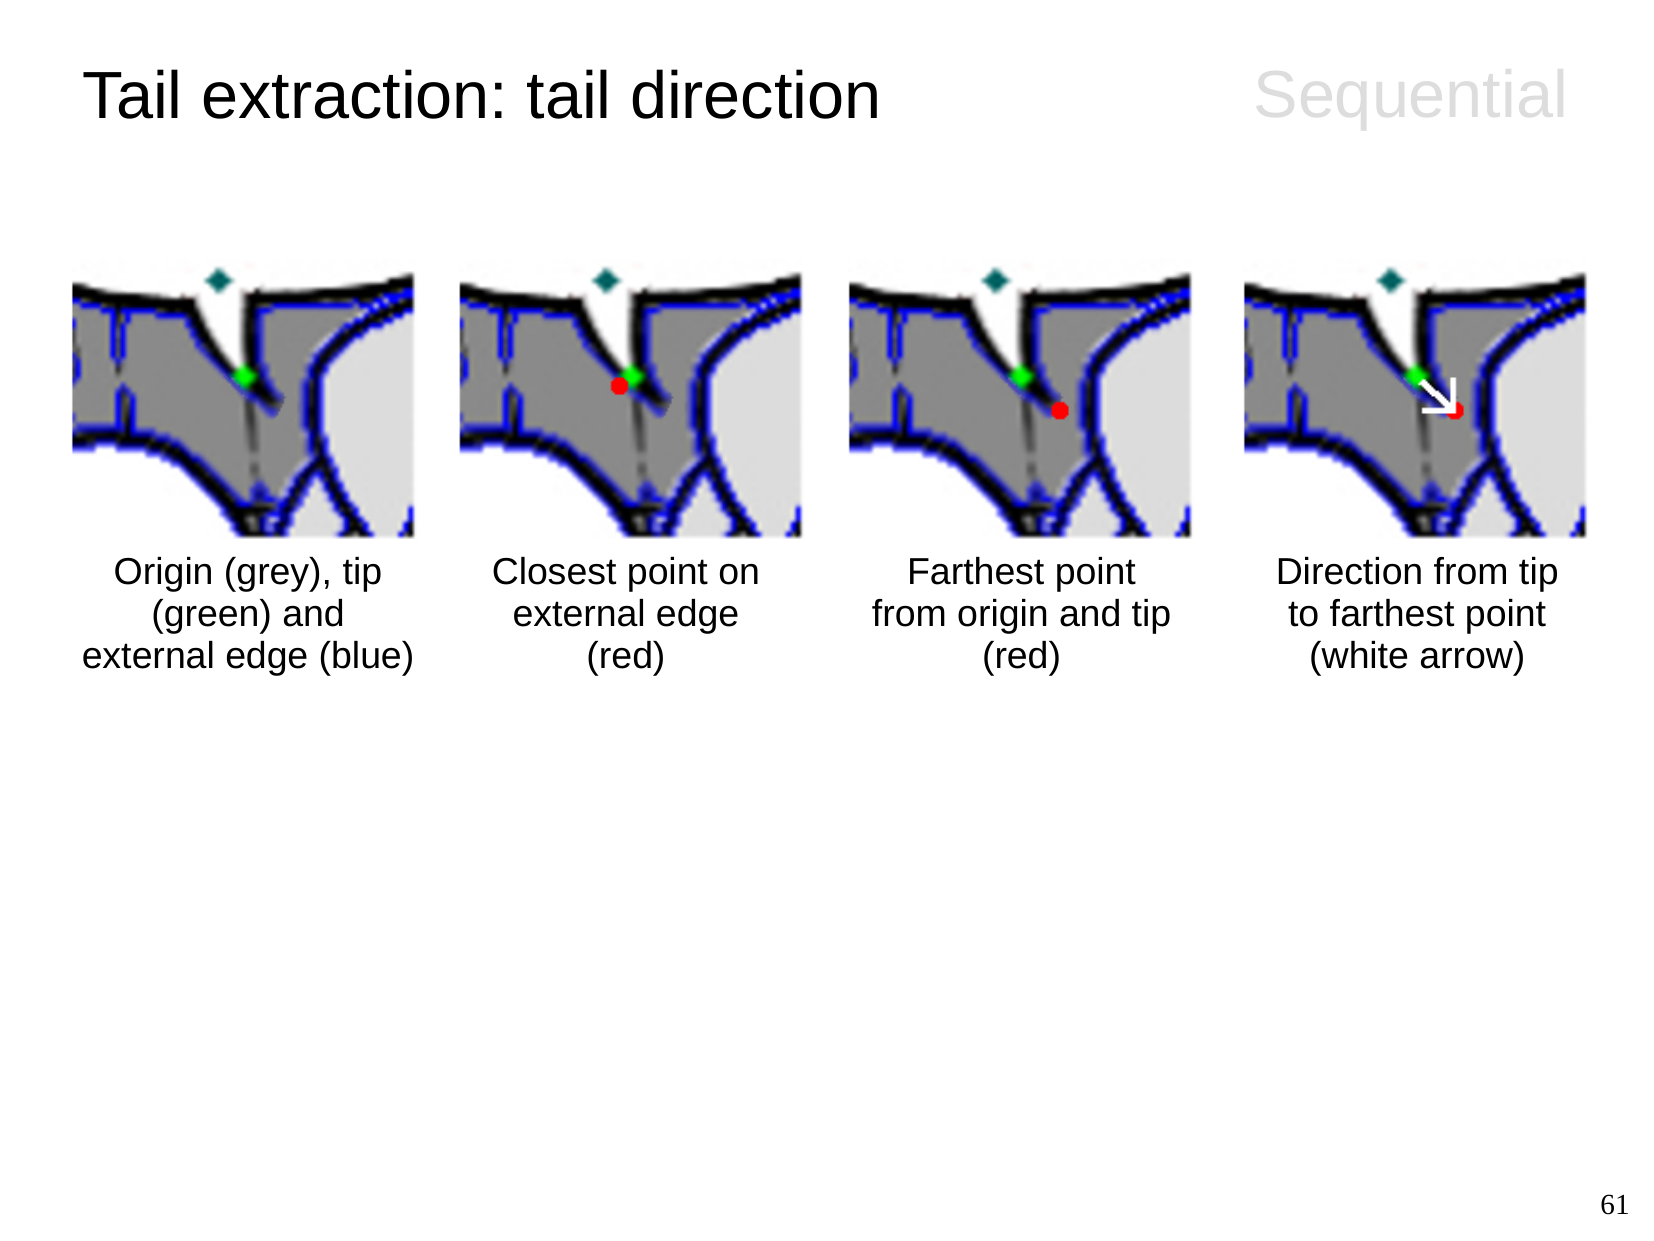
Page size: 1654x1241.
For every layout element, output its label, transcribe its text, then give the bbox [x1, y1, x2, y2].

picture [52, 259, 1602, 556]
text_box Origin (grey), tip (green) and external edge (blue) [64, 543, 432, 685]
text_box Closest point on external edge (red) [466, 543, 786, 685]
title Tail extraction: tail direction [82, 49, 1571, 142]
text_box Farthest point from origin and tip (red) [850, 543, 1193, 685]
text_box Direction from tip to farthest point (white arrow) [1246, 543, 1589, 685]
